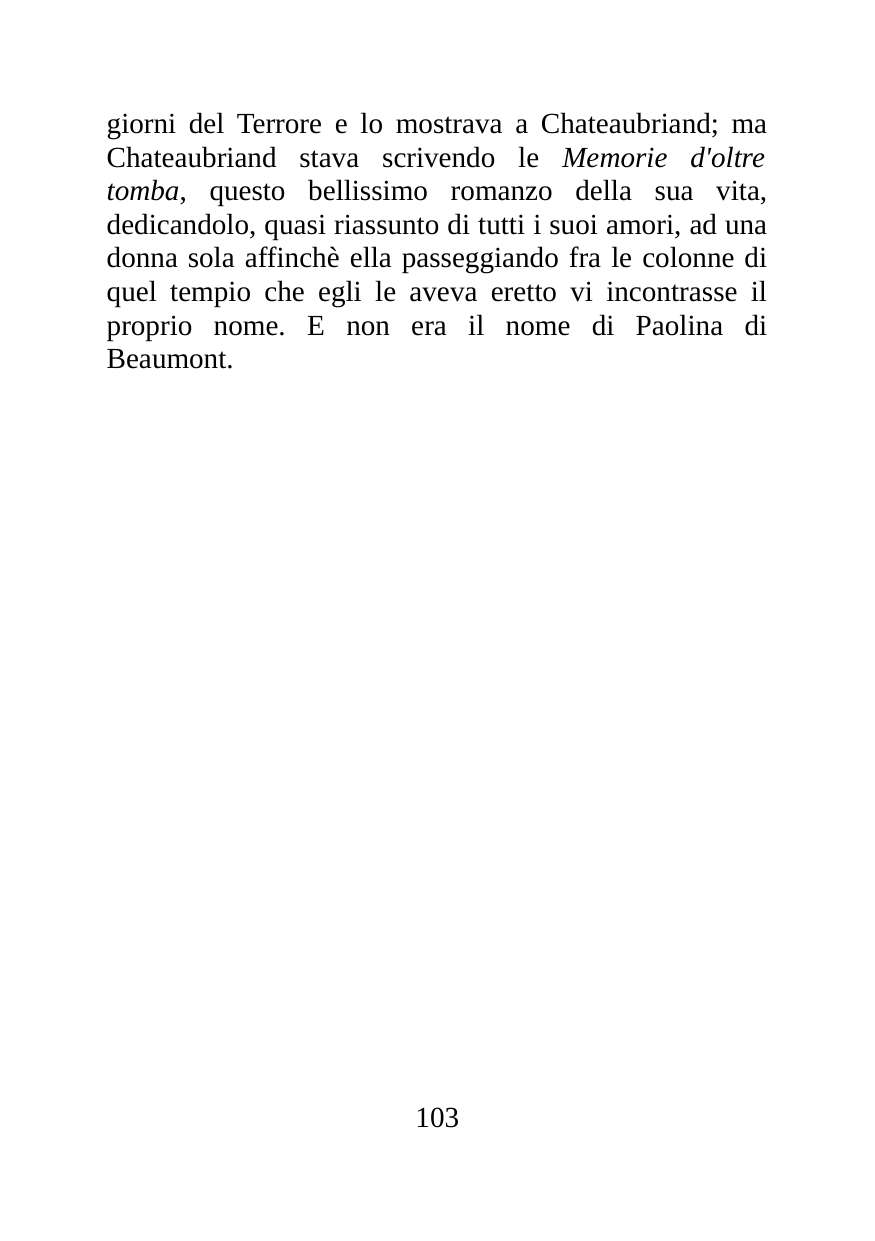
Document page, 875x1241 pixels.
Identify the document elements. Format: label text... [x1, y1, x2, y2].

text giorni del Terrore e lo mostrava a Chateaubriand; ma Chateaubriand stava scrivendo le Memorie d'oltre tomba, questo bellissimo romanzo della sua vita, dedicandolo, quasi riassunto di tutti i suoi amori, ad una donna sola affinchè ella passeggiando fra le colonne di quel tempio che egli le aveva eretto vi incontrasse il proprio nome. E non era il nome di Paolina di Beaumont. [106, 106, 768, 375]
